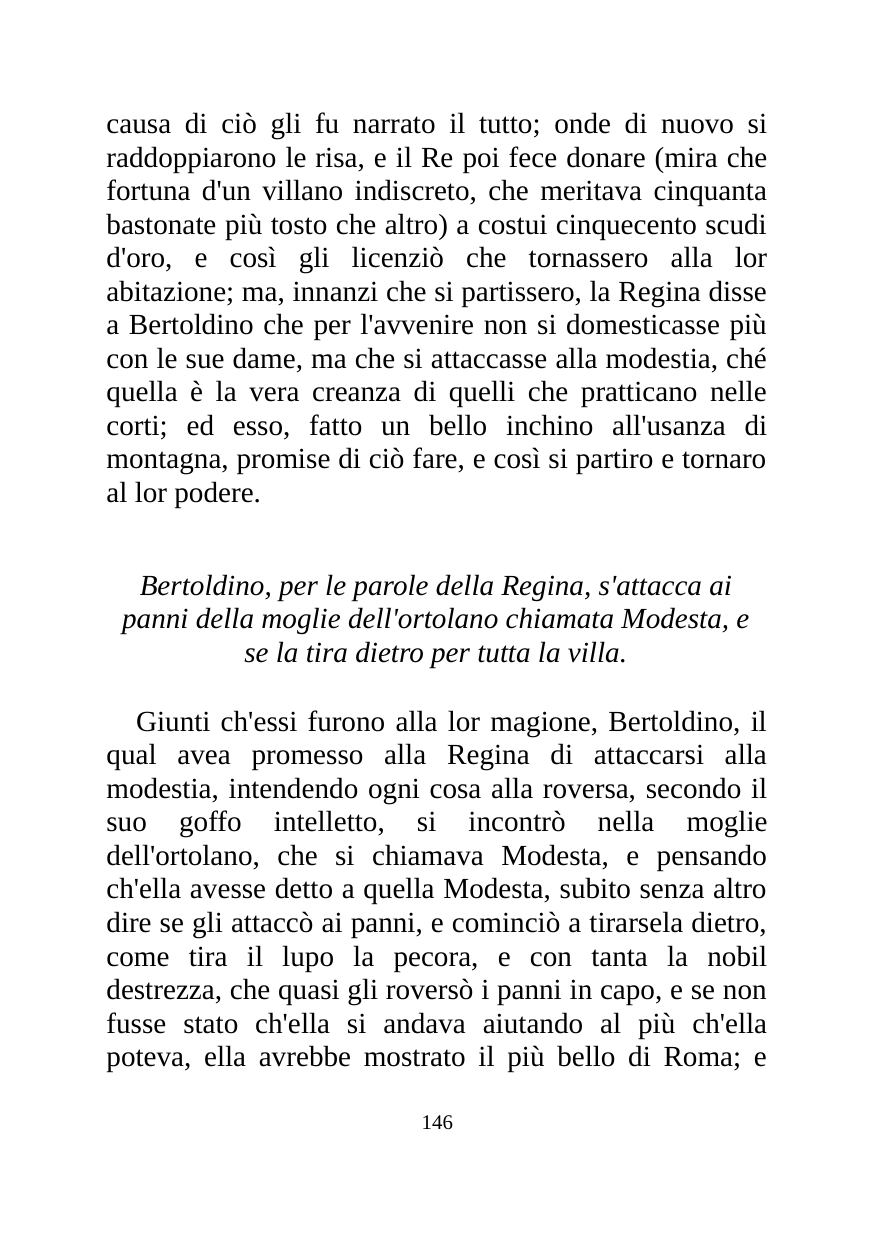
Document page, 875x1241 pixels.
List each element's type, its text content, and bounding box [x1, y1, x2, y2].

text causa di ciò gli fu narrato il tutto; onde di nuovo si raddoppiarono le risa, e il Re poi fece donare (mira che fortuna d'un villano indiscreto, che meritava cinquanta bastonate più tosto che altro) a costui cinquecento scudi d'oro, e così gli licenziò che tornassero alla lor abitazione; ma, innanzi che si partissero, la Regina disse a Bertoldino che per l'avvenire non si domesticasse più con le sue dame, ma che si attaccasse alla modestia, ché quella è la vera creanza di quelli che pratticano nelle corti; ed esso, fatto un bello inchino all'usanza di montagna, promise di ciò fare, e così si partiro e tornaro al lor podere. [106, 106, 768, 509]
subtitle Bertoldino, per le parole della Regina, s'attacca ai panni della moglie dell'ortolano chiamata Modesta, e se la tira dietro per tutta la villa. [106, 568, 768, 668]
text Giunti ch'essi furono alla lor magione, Bertoldino, il qual avea promesso alla Regina di attaccarsi alla modestia, intendendo ogni cosa alla roversa, secondo il suo goffo intelletto, si incontrò nella moglie dell'ortolano, che si chiamava Modesta, e pensando ch'ella avesse detto a quella Modesta, subito senza altro dire se gli attaccò ai panni, e cominciò a tirarsela dietro, come tira il lupo la pecora, e con tanta la nobil destrezza, che quasi gli roversò i panni in capo, e se non fusse stato ch'ella si andava aiutando al più ch'ella poteva, ella avrebbe mostrato il più bello di Roma; e [106, 704, 768, 1073]
